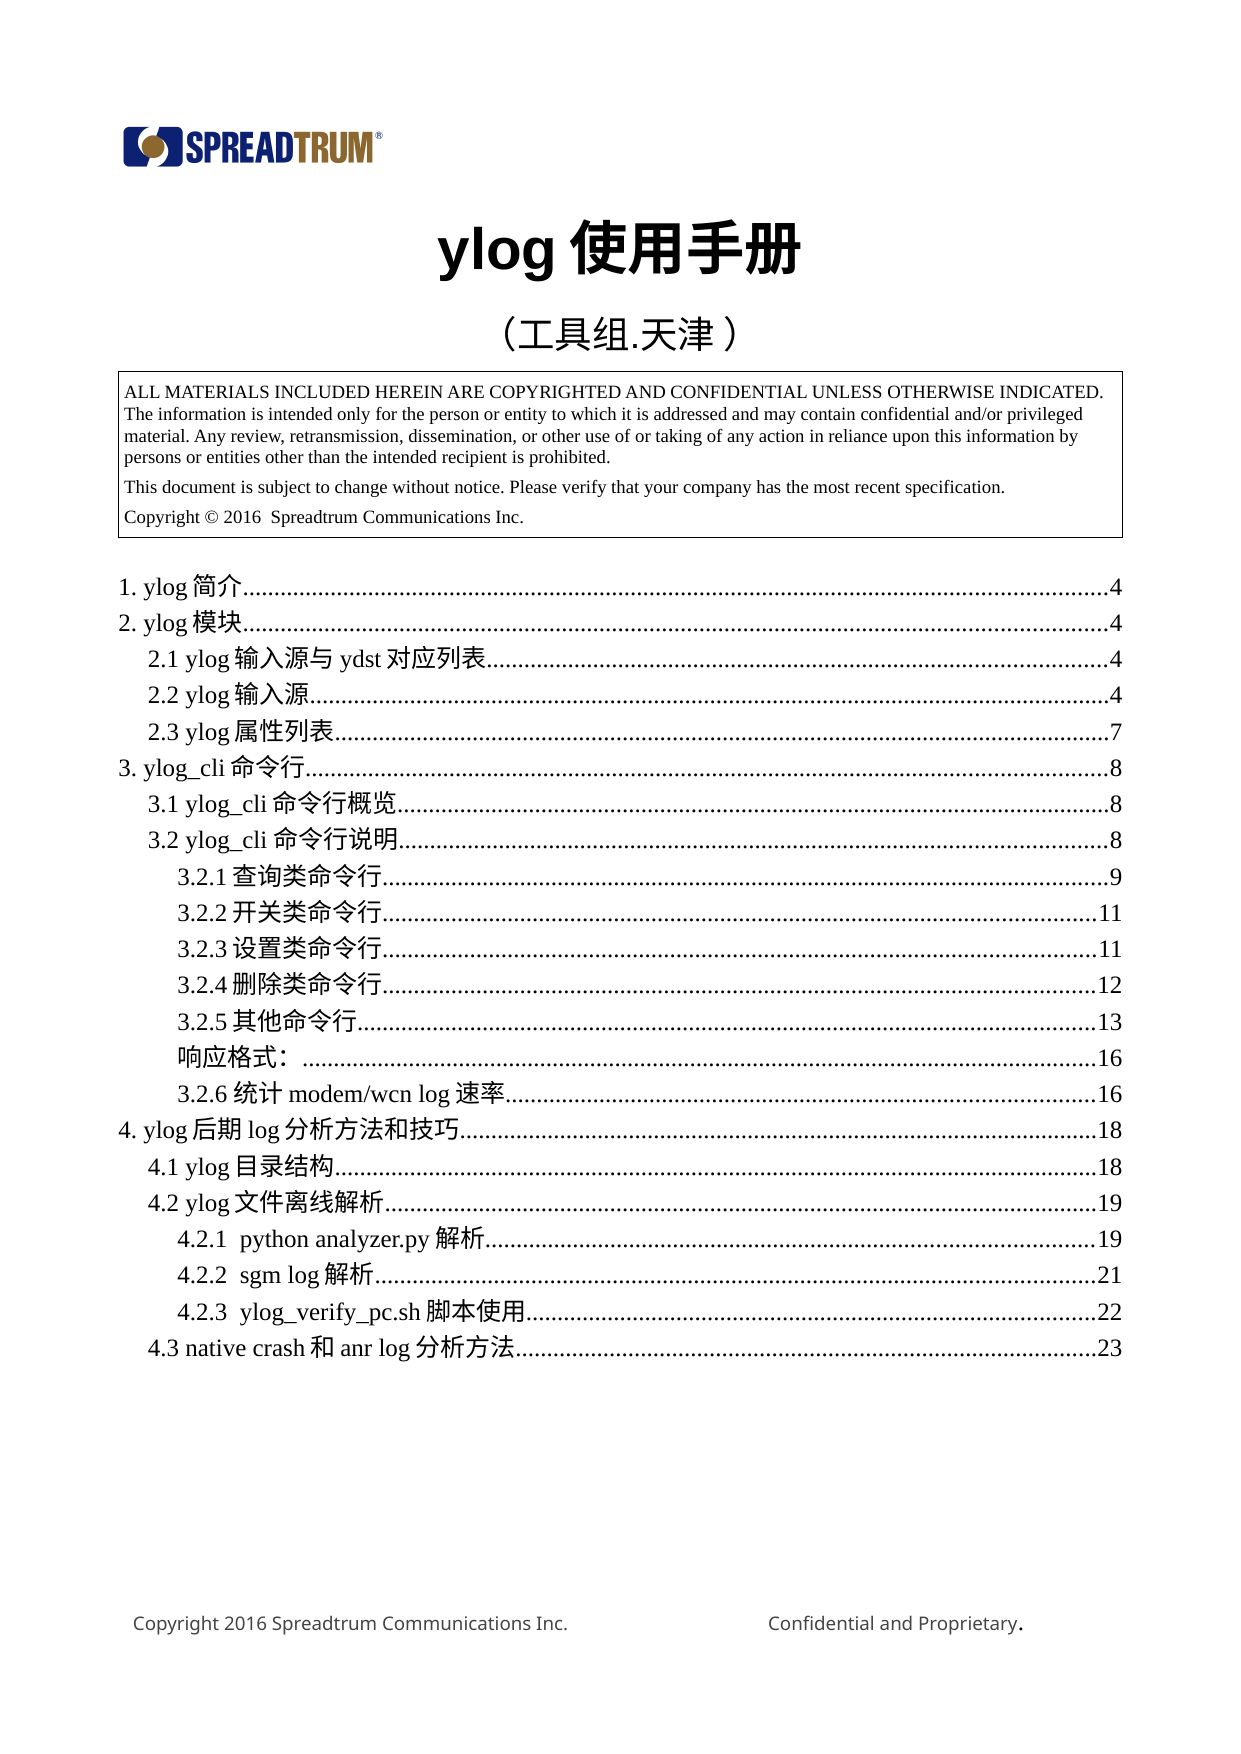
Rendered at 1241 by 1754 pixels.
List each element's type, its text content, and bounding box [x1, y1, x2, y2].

text 4. ylog后期log分析方法和技巧 18 [118, 1110, 1122, 1146]
title ylog使用手册 [118, 201, 1122, 286]
subtitle （工具组.天津 ） [118, 304, 1122, 359]
text 1. ylog简介 4 [118, 566, 1122, 602]
text 3.2 ylog_cli 命令行说明 8 [148, 820, 1122, 856]
text 2.1 ylog输入源与ydst对应列表 4 [148, 639, 1122, 675]
text 4.2.2 sgm log解析 21 [177, 1255, 1122, 1291]
text 3.1 ylog_cli命令行概览 8 [148, 784, 1122, 820]
picture [120, 123, 386, 168]
text 2.2 ylog输入源 4 [148, 675, 1122, 711]
text 4.1 ylog目录结构 18 [148, 1146, 1122, 1182]
text 4.2 ylog文件离线解析 19 [148, 1182, 1122, 1219]
text 3.2.3设置类命令行 11 [177, 929, 1122, 965]
text 3.2.5其他命令行 13 [177, 1001, 1122, 1037]
text 3.2.4删除类命令行 12 [177, 965, 1122, 1001]
text 2. ylog模块 4 [118, 602, 1122, 639]
text 3. ylog_cli命令行 8 [118, 747, 1122, 784]
text 3.2.1查询类命令行 9 [177, 856, 1122, 892]
text 3.2.6 统计modem/wcn log速率 16 [177, 1074, 1122, 1110]
text 响应格式： 16 [177, 1037, 1122, 1074]
text 2.3 ylog属性列表 7 [148, 711, 1122, 747]
text 4.3 native crash和anr log分析方法 23 [148, 1327, 1122, 1364]
table_header ALL MATERIALS INCLUDED HEREIN ARE COPYRIGHTED AND CONFIDENTIAL UNLESS OTHERWISE INDICATED. The information is intended only for the person or entity to which it is addressed and may contain confidential and/or privileged material. Any review, retransmission, dissemination, or other use of or taking of any action in reliance upon this information by persons or entities other than the intended recipient is prohibited. This document is subject to change without notice. Please verify that your company has the most recent specification. Copyright © 2016 Spreadtrum Communications Inc. [119, 372, 1122, 537]
text 4.2.1 python analyzer.py解析 19 [177, 1219, 1122, 1255]
text 4.2.3 ylog_verify_pc.sh脚本使用 22 [177, 1291, 1122, 1327]
text 3.2.2开关类命令行 11 [177, 892, 1122, 929]
